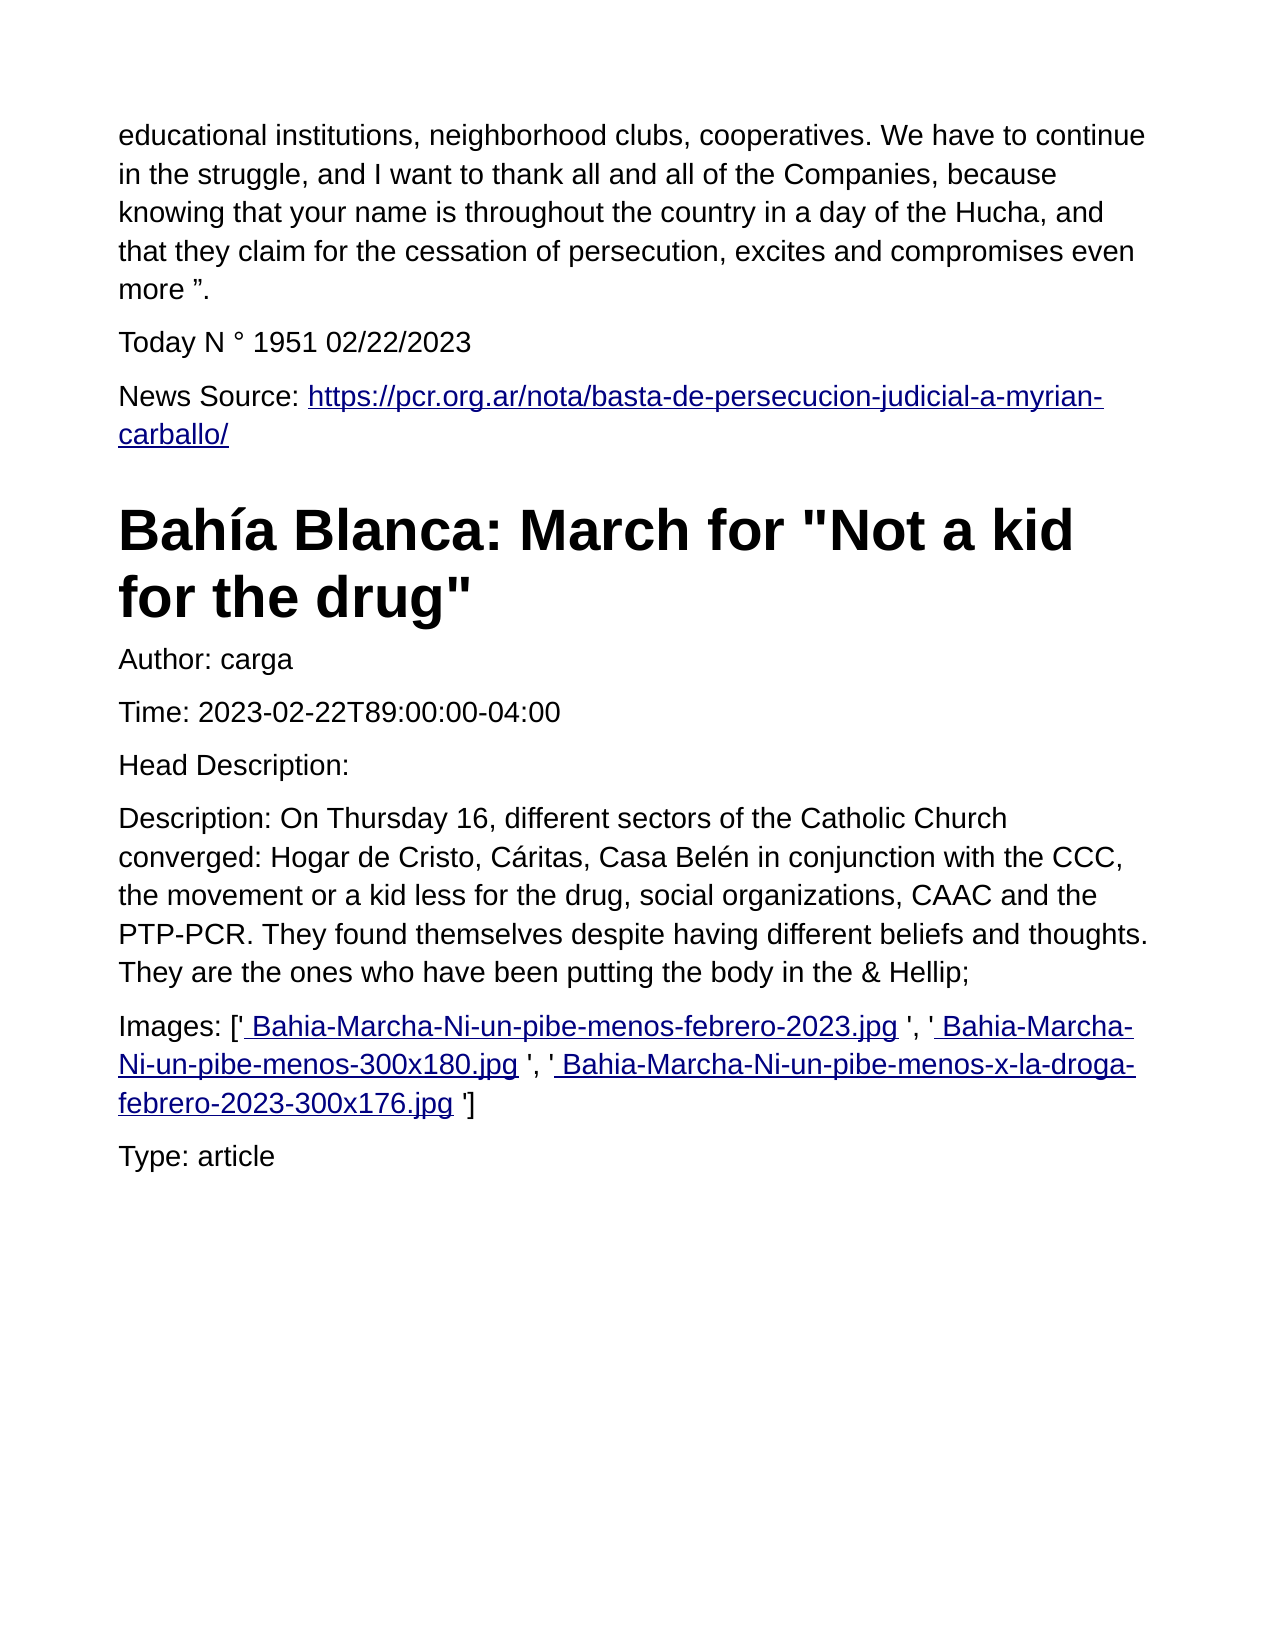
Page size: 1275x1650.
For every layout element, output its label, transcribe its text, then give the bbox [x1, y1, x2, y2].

text Today N ° 1951 02/22/2023 [118, 325, 1157, 359]
text Type: article [118, 1139, 1157, 1172]
text Author: carga [118, 642, 1157, 675]
text News Source: https://pcr.org.ar/nota/basta-de-persecucion-judicial-a-myrian-carballo/ [118, 378, 1157, 451]
text Description: On Thursday 16, different sectors of the Catholic Church converged: Hogar de Cristo, Cáritas, Casa Belén in conjunction with the CCC, the movement or a kid less for the drug, social organizations, CAAC and the PTP-PCR. They found themselves despite having different beliefs and thoughts. They are the ones who have been putting the body in the & Hellip; [118, 801, 1157, 989]
text Time: 2023-02-22T89:00:00-04:00 [118, 695, 1157, 728]
text educational institutions, neighborhood clubs, cooperatives. We have to continue in the struggle, and I want to thank all and all of the Companies, because knowing that your name is throughout the country in a day of the Hucha, and that they claim for the cessation of persecution, excites and compromises even more ”. [118, 118, 1157, 306]
text Images: [' Bahia-Marcha-Ni-un-pibe-menos-febrero-2023.jpg ', ' Bahia-Marcha-Ni-un-pibe-menos-300x180.jpg ', ' Bahia-Marcha-Ni-un-pibe-menos-x-la-droga-febrero-2023-300x176.jpg '] [118, 1008, 1157, 1119]
text Head Description: [118, 748, 1157, 782]
subtitle Bahía Blanca: March for "Not a kid for the drug" [118, 495, 1157, 629]
